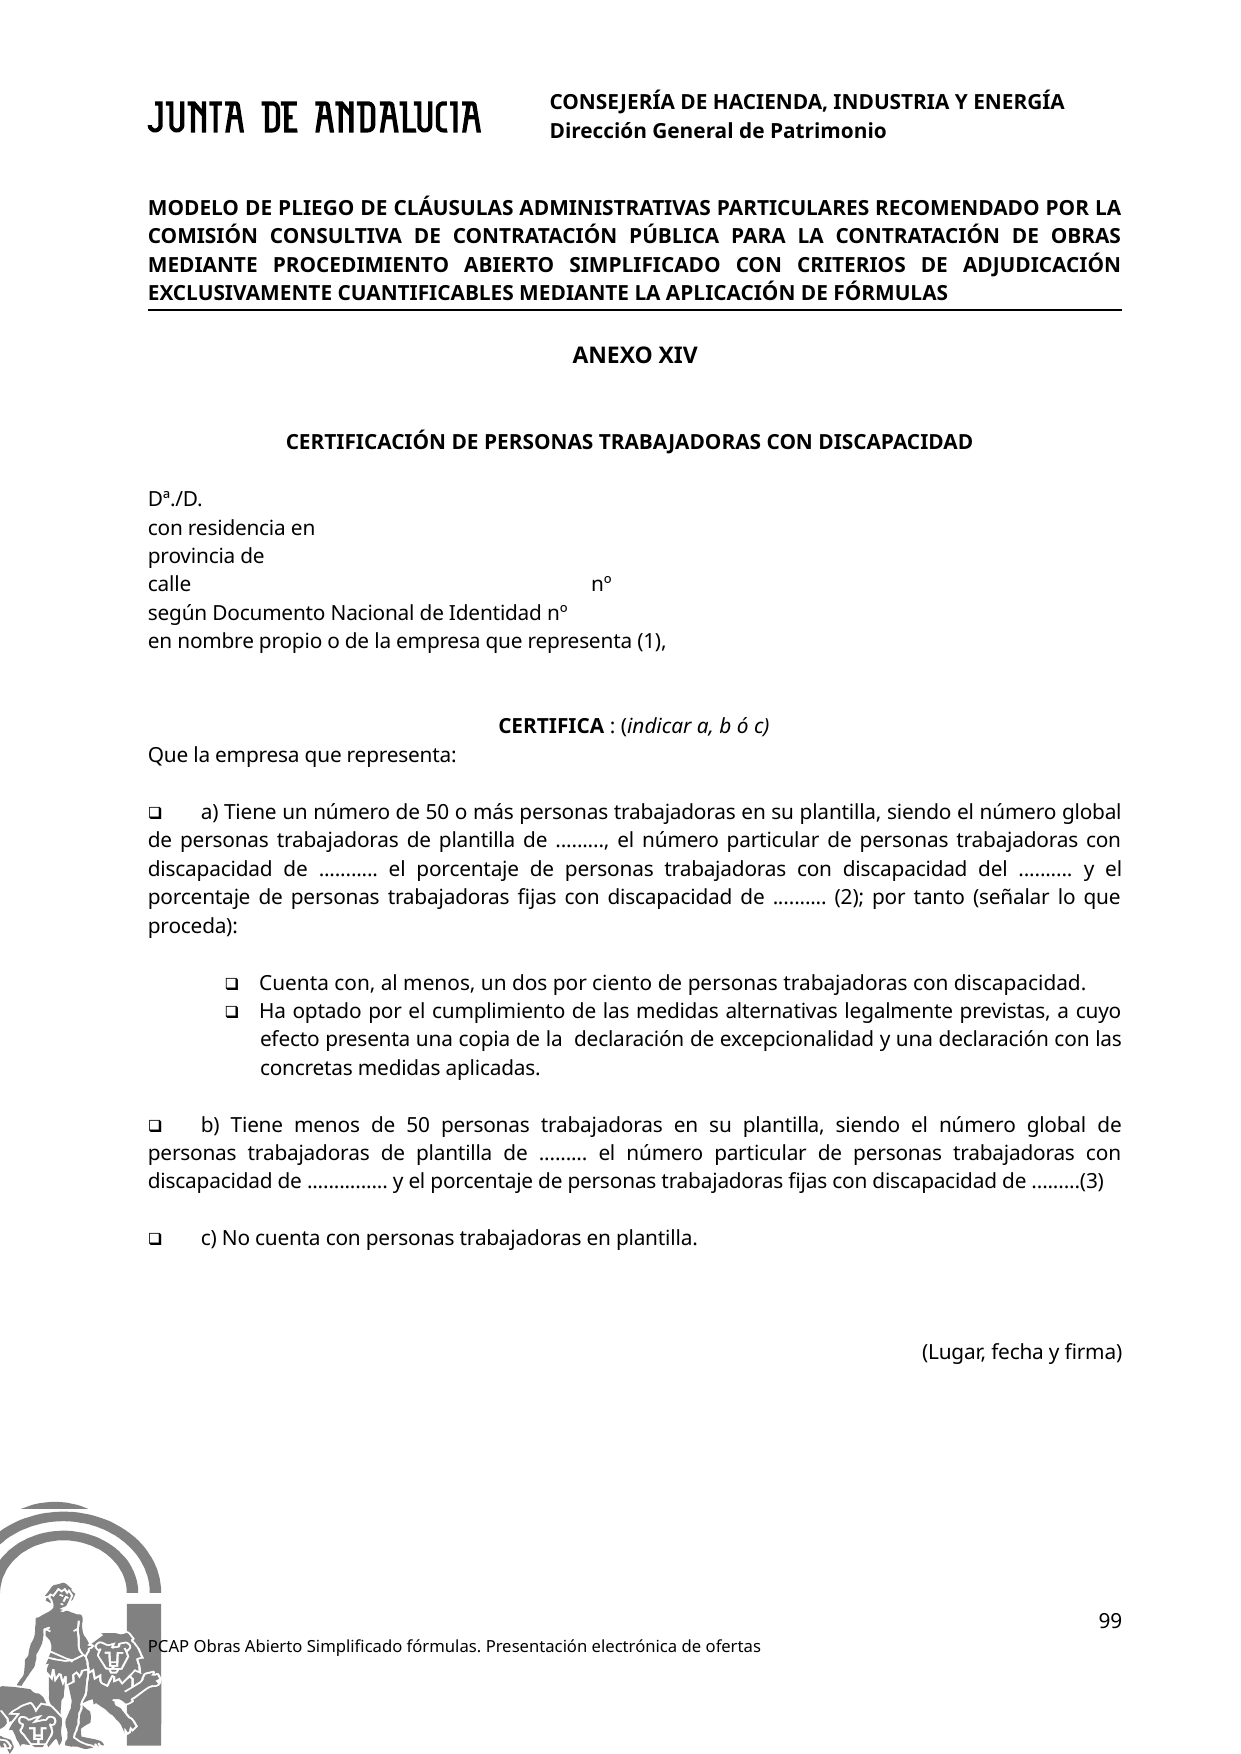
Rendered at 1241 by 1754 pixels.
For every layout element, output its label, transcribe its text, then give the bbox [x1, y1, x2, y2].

text (Lugar, fecha y firma) [811, 1337, 1122, 1366]
list b) Tiene menos de 50 personas trabajadoras en su plantilla, siendo el número global de personas trabajadoras de plantilla de ......... el número particular de personas trabajadoras con discapacidad de ............... y el porcentaje de personas trabajadoras fijas con discapacidad de .........(3) [148, 1110, 1122, 1195]
text Dª./D. [148, 484, 1196, 513]
text provincia de [148, 541, 1196, 569]
list c) No cuenta con personas trabajadoras en plantilla. [148, 1223, 1122, 1252]
text en nombre propio o de la empresa que representa (1), [148, 626, 1196, 655]
text calle nº [148, 569, 1196, 598]
text Que la empresa que representa: [148, 740, 1122, 768]
list Cuenta con, al menos, un dos por ciento de personas trabajadoras con discapacidad. [224, 968, 1122, 996]
text con residencia en [148, 513, 1196, 541]
list MODELO DE PLIEGO DE CLÁUSULAS ADMINISTRATIVAS PARTICULARES RECOMENDADO POR LA COMISIÓN CONSULTIVA DE CONTRATACIÓN PÚBLICA PARA LA CONTRATACIÓN DE OBRAS MEDIANTE PROCEDIMIENTO ABIERTO SIMPLIFICADO CON CRITERIOS DE ADJUDICACIÓN EXCLUSIVAMENTE CUANTIFICABLES MEDIANTE LA APLICACIÓN DE FÓRMULAS [148, 193, 1122, 309]
text CERTIFICA : (indicar a, b ó c) [148, 712, 1122, 740]
text CERTIFICACIÓN DE PERSONAS TRABAJADORAS CON DISCAPACIDAD [148, 427, 1122, 456]
text según Documento Nacional de Identidad nº [148, 598, 1196, 626]
list Ha optado por el cumplimiento de las medidas alternativas legalmente previstas, a cuyo efecto presenta una copia de la declaración de excepcionalidad y una declaración con las concretas medidas aplicadas. [224, 996, 1122, 1081]
subtitle ANEXO XIV [148, 339, 1122, 370]
list a) Tiene un número de 50 o más personas trabajadoras en su plantilla, siendo el número global de personas trabajadoras de plantilla de ........., el número particular de personas trabajadoras con discapacidad de ........... el porcentaje de personas trabajadoras con discapacidad del .......... y el porcentaje de personas trabajadoras fijas con discapacidad de .......... (2); por tanto (señalar lo que proceda): [148, 797, 1122, 939]
